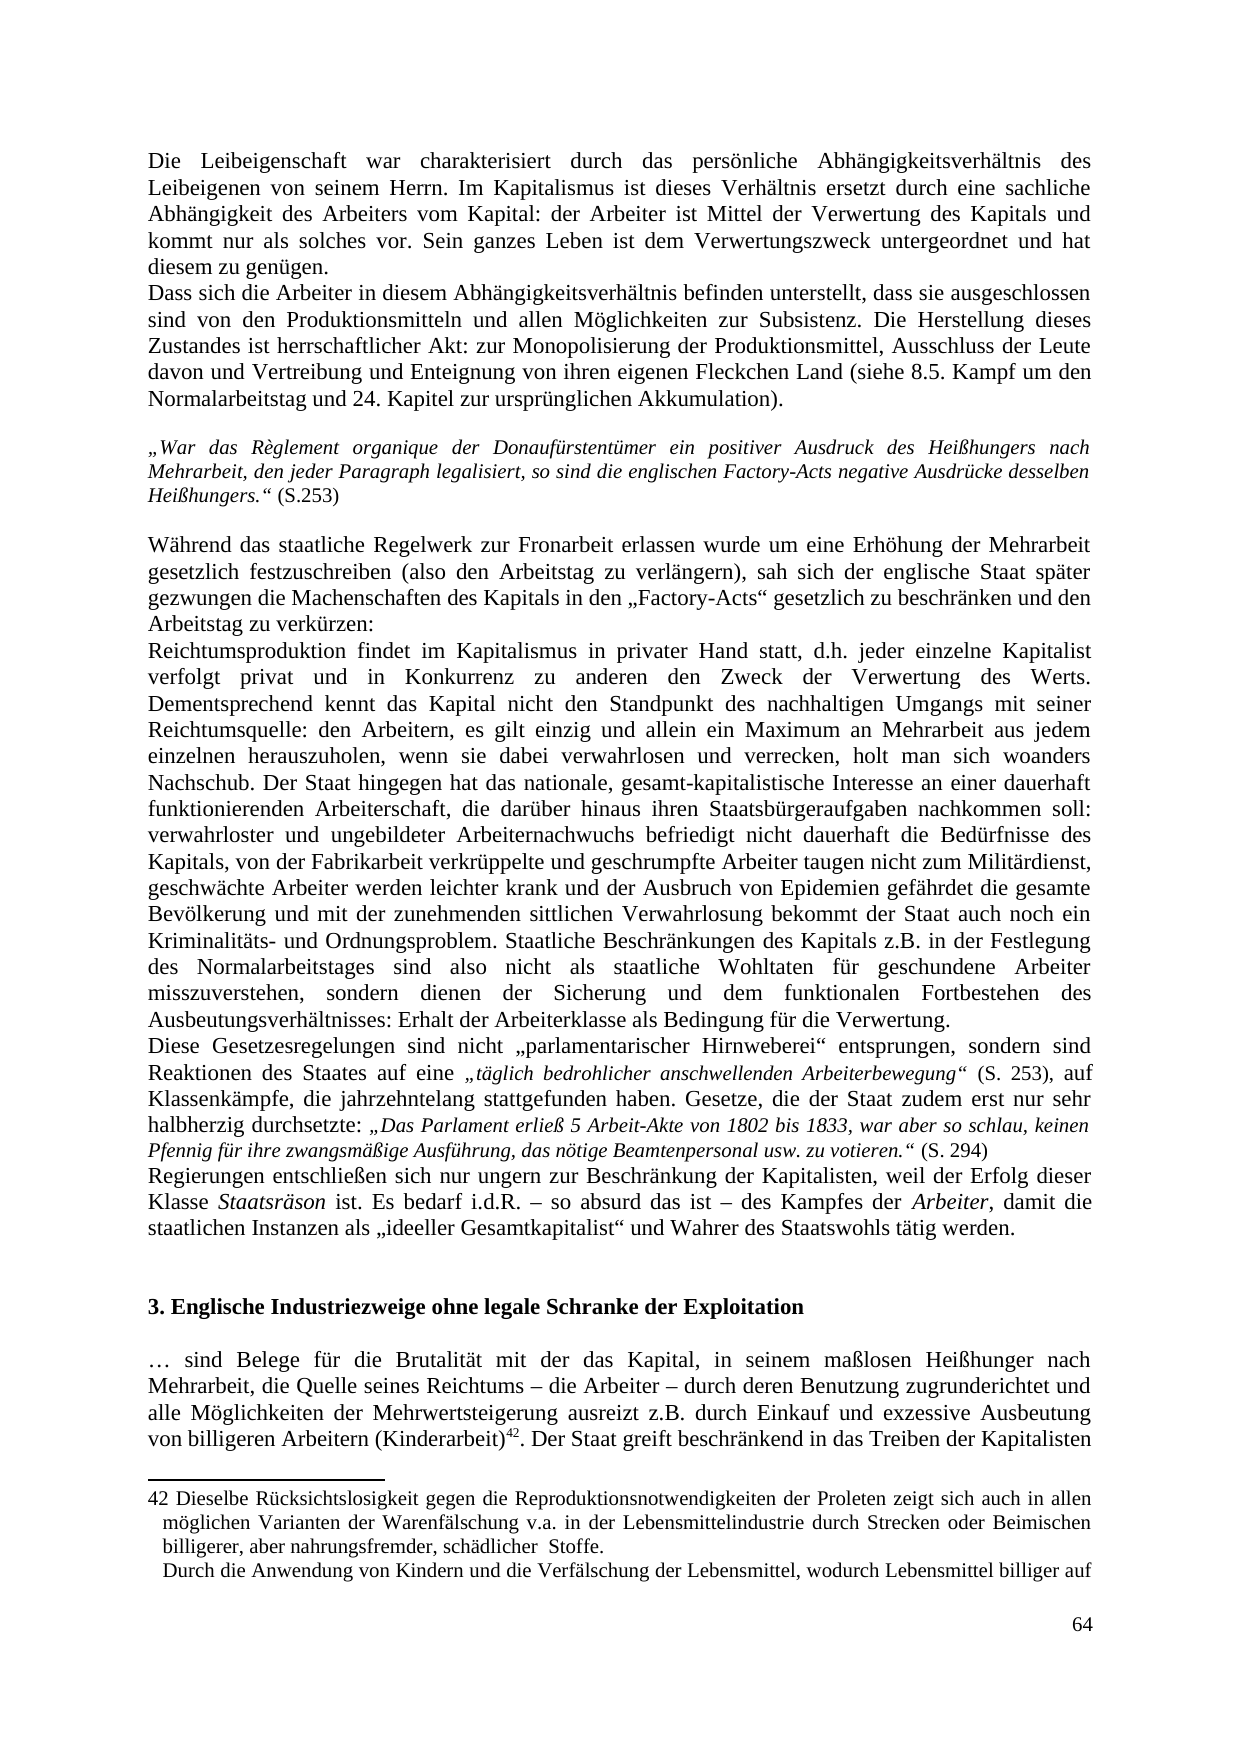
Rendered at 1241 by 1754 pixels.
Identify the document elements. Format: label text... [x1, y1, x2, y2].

text Die Leibeigenschaft war charakterisiert durch das persönliche Abhängigkeitsverhältnis des Leibeigenen von seinem Herrn. Im Kapitalismus ist dieses Verhältnis ersetzt durch eine sachliche Abhängigkeit des Arbeiters vom Kapital: der Arbeiter ist Mittel der Verwertung des Kapitals und kommt nur als solches vor. Sein ganzes Leben ist dem Verwertungszweck untergeordnet und hat diesem zu genügen. [148, 148, 1093, 279]
text Während das staatliche Regelwerk zur Fronarbeit erlassen wurde um eine Erhöhung der Mehrarbeit gesetzlich festzuschreiben (also den Arbeitstag zu verlängern), sah sich der englische Staat später gezwungen die Machenschaften des Kapitals in den „Factory-Acts“ gesetzlich zu beschränken und den Arbeitstag zu verkürzen: [148, 531, 1093, 637]
text „War das Règlement organique der Donaufürstentümer ein positiver Ausdruck des Heißhungers nach Mehrarbeit, den jeder Paragraph legalisiert, so sind die englischen Factory-Acts negative Ausdrücke desselben Heißhungers.“ (S.253) [148, 435, 1093, 507]
text Regierungen entschließen sich nur ungern zur Beschränkung der Kapitalisten, weil der Erfolg dieser Klasse Staatsräson ist. Es bedarf i.d.R. – so absurd das ist – des Kampfes der Arbeiter, damit die staatlichen Instanzen als „ideeller Gesamtkapitalist“ und Wahrer des Staatswohls tätig werden. [148, 1162, 1093, 1241]
text Dass sich die Arbeiter in diesem Abhängigkeitsverhältnis befinden unterstellt, dass sie ausgeschlossen sind von den Produktionsmitteln und allen Möglichkeiten zur Subsistenz. Die Herstellung dieses Zustandes ist herrschaftlicher Akt: zur Monopolisierung der Produktionsmittel, Ausschluss der Leute davon und Vertreibung und Enteignung von ihren eigenen Fleckchen Land (siehe 8.5. Kampf um den Normalarbeitstag und 24. Kapitel zur ursprünglichen Akkumulation). [148, 279, 1093, 411]
text Reichtumsproduktion findet im Kapitalismus in privater Hand statt, d.h. jeder einzelne Kapitalist verfolgt privat und in Konkurrenz zu anderen den Zweck der Verwertung des Werts. Dementsprechend kennt das Kapital nicht den Standpunkt des nachhaltigen Umgangs mit seiner Reichtumsquelle: den Arbeitern, es gilt einzig und allein ein Maximum an Mehrarbeit aus jedem einzelnen herauszuholen, wenn sie dabei verwahrlosen und verrecken, holt man sich woanders Nachschub. Der Staat hingegen hat das nationale, gesamt-kapitalistische Interesse an einer dauerhaft funktionierenden Arbeiterschaft, die darüber hinaus ihren Staatsbürgeraufgaben nachkommen soll: verwahrloster und ungebildeter Arbeiternachwuchs befriedigt nicht dauerhaft die Bedürfnisse des Kapitals, von der Fabrikarbeit verkrüppelte und geschrumpfte Arbeiter taugen nicht zum Militärdienst, geschwächte Arbeiter werden leichter krank und der Ausbruch von Epidemien gefährdet die gesamte Bevölkerung und mit der zunehmenden sittlichen Verwahrlosung bekommt der Staat auch noch ein Kriminalitäts- und Ordnungsproblem. Staatliche Beschränkungen des Kapitals z.B. in der Festlegung des Normalarbeitstages sind also nicht als staatliche Wohltaten für geschundene Arbeiter misszuverstehen, sondern dienen der Sicherung und dem funktionalen Fortbestehen des Ausbeutungsverhältnisses: Erhalt der Arbeiterklasse als Bedingung für die Verwertung. [148, 637, 1093, 1032]
text Durch die Anwendung von Kindern und die Verfälschung der Lebensmittel, wodurch Lebensmittel billiger auf [162, 1558, 1093, 1582]
text Diese Gesetzesregelungen sind nicht „parlamentarischer Hirnweberei“ entsprungen, sondern sind Reaktionen des Staates auf eine „täglich bedrohlicher anschwellenden Arbeiterbewegung“ (S. 253), auf Klassenkämpfe, die jahrzehntelang stattgefunden haben. Gesetze, die der Staat zudem erst nur sehr halbherzig durchsetzte: „Das Parlament erließ 5 Arbeit-Akte von 1802 bis 1833, war aber so schlau, keinen Pfennig für ihre zwangsmäßige Ausführung, das nötige Beamtenpersonal usw. zu votieren.“ (S. 294) [148, 1032, 1093, 1162]
text … sind Belege für die Brutalität mit der das Kapital, in seinem maßlosen Heißhunger nach Mehrarbeit, die Quelle seines Reichtums – die Arbeiter – durch deren Benutzung zugrunderichtet und alle Möglichkeiten der Mehrwertsteigerung ausreizt z.B. durch Einkauf und exzessive Ausbeutung von billigeren Arbeitern (Kinderarbeit). Der Staat greift beschränkend in das Treiben der Kapitalisten [148, 1346, 1093, 1452]
text 3. Englische Industriezweige ohne legale Schranke der Exploitation [148, 1293, 1093, 1320]
text Dieselbe Rücksichtslosigkeit gegen die Reproduktionsnotwendigkeiten der Proleten zeigt sich auch in allen möglichen Varianten der Warenfälschung v.a. in der Lebensmittelindustrie durch Strecken oder Beimischen billigerer, aber nahrungsfremder, schädlicher Stoffe. [148, 1486, 1093, 1558]
